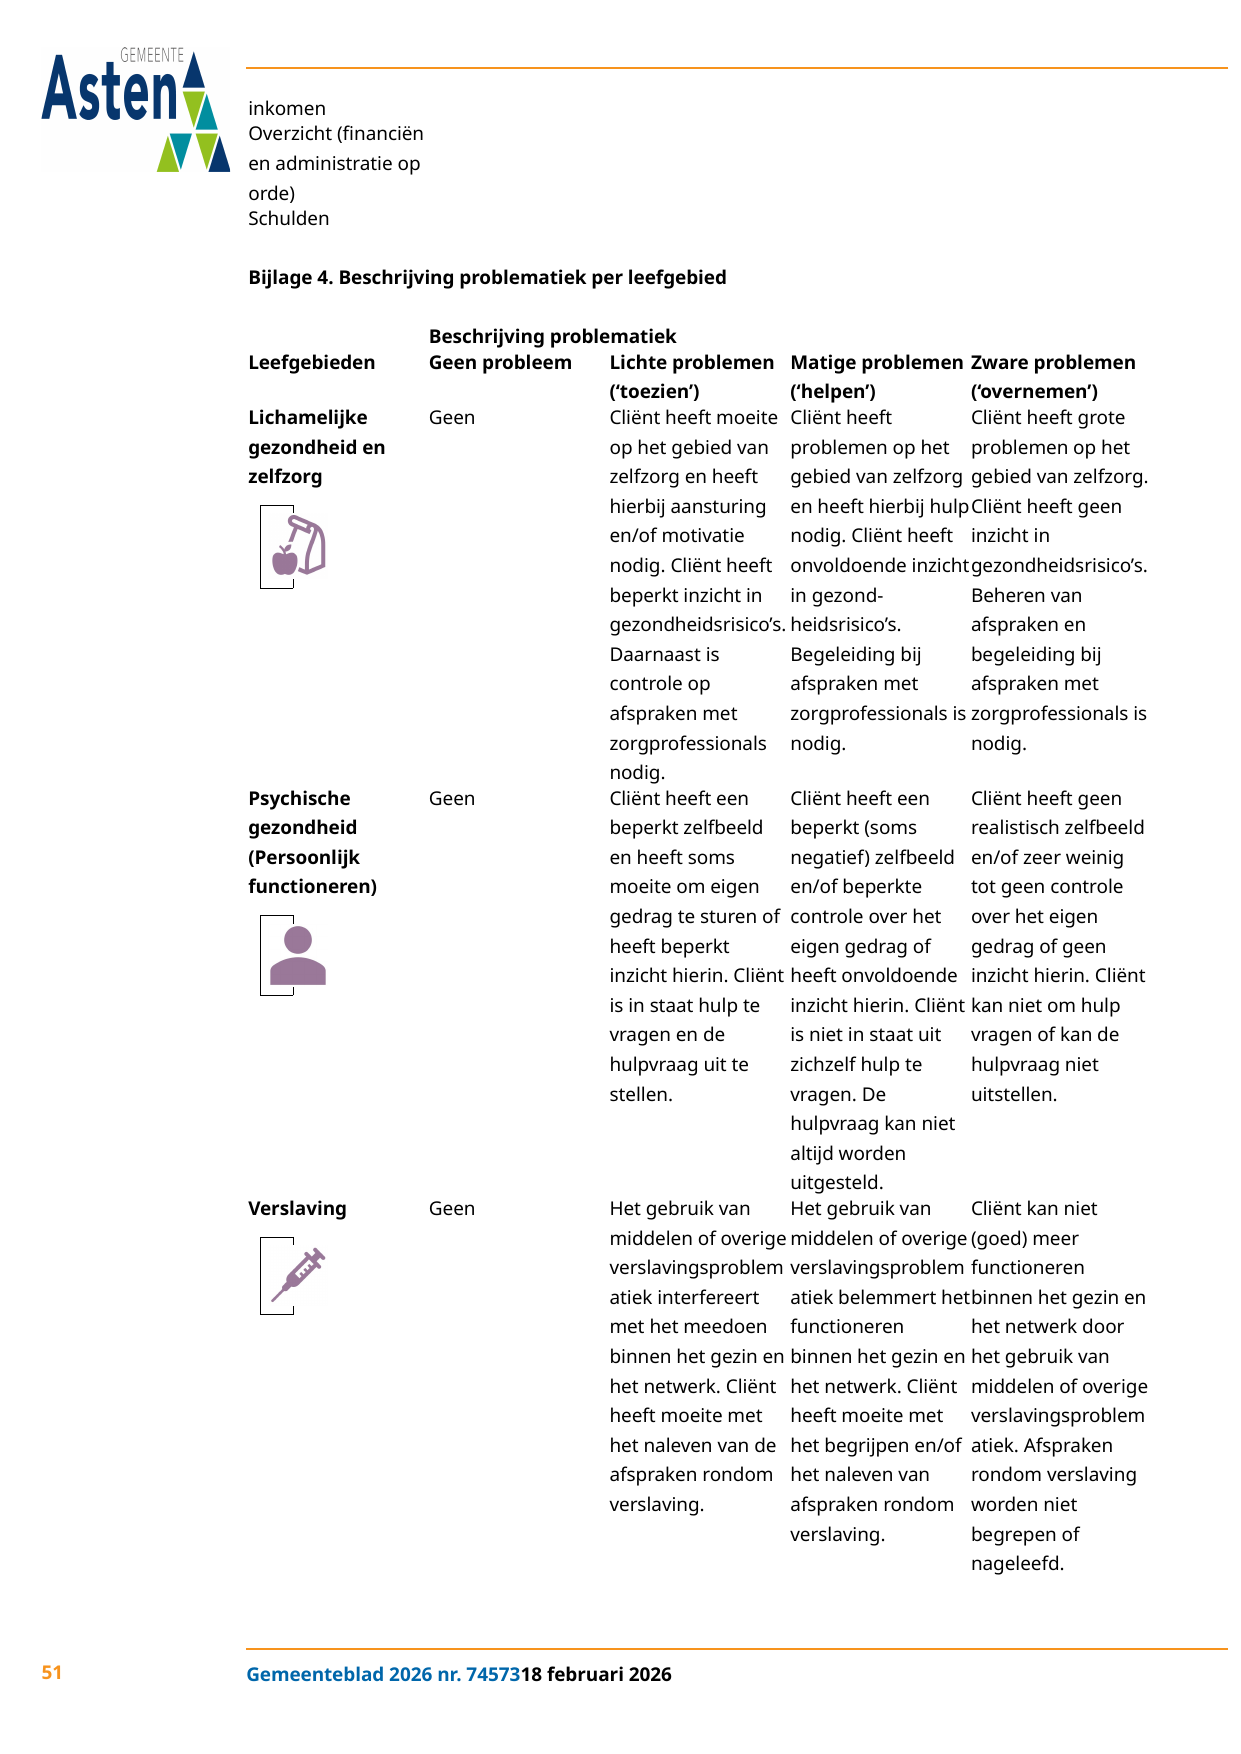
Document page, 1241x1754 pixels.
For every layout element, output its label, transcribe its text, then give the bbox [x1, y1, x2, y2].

table_cell Psychische gezondheid (Persoonlijk functioneren) [248, 785, 429, 1195]
table_cell [609, 121, 790, 205]
picture [41, 47, 231, 172]
table_cell [609, 205, 790, 231]
table_cell Overzicht (financiën en administratie op orde) [248, 121, 429, 205]
table_cell Verslaving [248, 1195, 429, 1576]
table_cell Schulden [248, 205, 429, 231]
table_cell Geen [429, 1195, 609, 1576]
table_cell Geen [429, 785, 609, 1195]
table_cell Lichamelijke gezondheid en zelfzorg [248, 404, 429, 785]
table_cell [790, 95, 971, 121]
picture [268, 1245, 328, 1306]
table_cell inkomen [248, 95, 429, 121]
table_cell Cliënt heeft grote problemen op het gebied van zelfzorg. Cliënt heeft geen inzicht in gezondheidsrisico’s. Beheren van afspraken en begeleiding bij afspraken met zorgprofessionals is nodig. [971, 404, 1152, 785]
table_cell Geen [429, 404, 609, 785]
table_cell Matige problemen (‘helpen’) [790, 349, 971, 404]
table_cell Cliënt heeft moeite op het gebied van zelfzorg en heeft hierbij aansturing en/of motivatie nodig. Cliënt heeft beperkt inzicht in gezondheidsrisico’s. Daarnaast is controle op afspraken met zorgprofessionals nodig. [609, 404, 790, 785]
table_cell [971, 95, 1152, 121]
table_cell [971, 121, 1152, 205]
table_cell Geen probleem [429, 349, 609, 404]
text Bijlage 4. Beschrijving problematiek per leefgebied [248, 264, 1152, 290]
table_cell Het gebruik van middelen of overige verslavingsproblematiek belemmert het functioneren binnen het gezin en het netwerk. Cliënt heeft moeite met het begrijpen en/of het naleven van afspraken rondom verslaving. [790, 1195, 971, 1576]
table_cell [429, 95, 609, 121]
table_cell Leefgebieden [248, 349, 429, 404]
table_cell Cliënt heeft een beperkt (soms negatief) zelfbeeld en/of beperkte controle over het eigen gedrag of heeft onvoldoende inzicht hierin. Cliënt is niet in staat uit zichzelf hulp te vragen. De hulpvraag kan niet altijd worden uitgesteld. [790, 785, 971, 1195]
table_cell [790, 121, 971, 205]
table_cell Cliënt heeft geen realistisch zelfbeeld en/of zeer weinig tot geen controle over het eigen gedrag of geen inzicht hierin. Cliënt kan niet om hulp vragen of kan de hulpvraag niet uitstellen. [971, 785, 1152, 1195]
table_header [248, 323, 429, 349]
table_cell Cliënt heeft een beperkt zelfbeeld en heeft soms moeite om eigen gedrag te sturen of heeft beperkt inzicht hierin. Cliënt is in staat hulp te vragen en de hulpvraag uit te stellen. [609, 785, 790, 1195]
table_cell [790, 205, 971, 231]
table_cell Cliënt kan niet (goed) meer functioneren binnen het gezin en het netwerk door het gebruik van middelen of overige verslavingsproblematiek. Afspraken rondom verslaving worden niet begrepen of nageleefd. [971, 1195, 1152, 1576]
picture [268, 924, 328, 987]
table_cell Zware problemen (‘overnemen’) [971, 349, 1152, 404]
table_cell Het gebruik van middelen of overige verslavingsproblematiek interfereert met het meedoen binnen het gezin en het netwerk. Cliënt heeft moeite met het naleven van de afspraken rondom verslaving. [609, 1195, 790, 1576]
picture [268, 513, 328, 579]
table_cell Lichte problemen (‘toezien’) [609, 349, 790, 404]
table_cell [429, 205, 609, 231]
table_header Beschrijving problematiek [429, 323, 1152, 349]
table_cell [429, 121, 609, 205]
table_cell [609, 95, 790, 121]
table_cell [971, 205, 1152, 231]
table_cell Cliënt heeft problemen op het gebied van zelfzorg en heeft hierbij hulp nodig. Cliënt heeft onvoldoende inzicht in gezond­heidsrisico’s. Begeleiding bij afspraken met zorgprofessionals is nodig. [790, 404, 971, 785]
